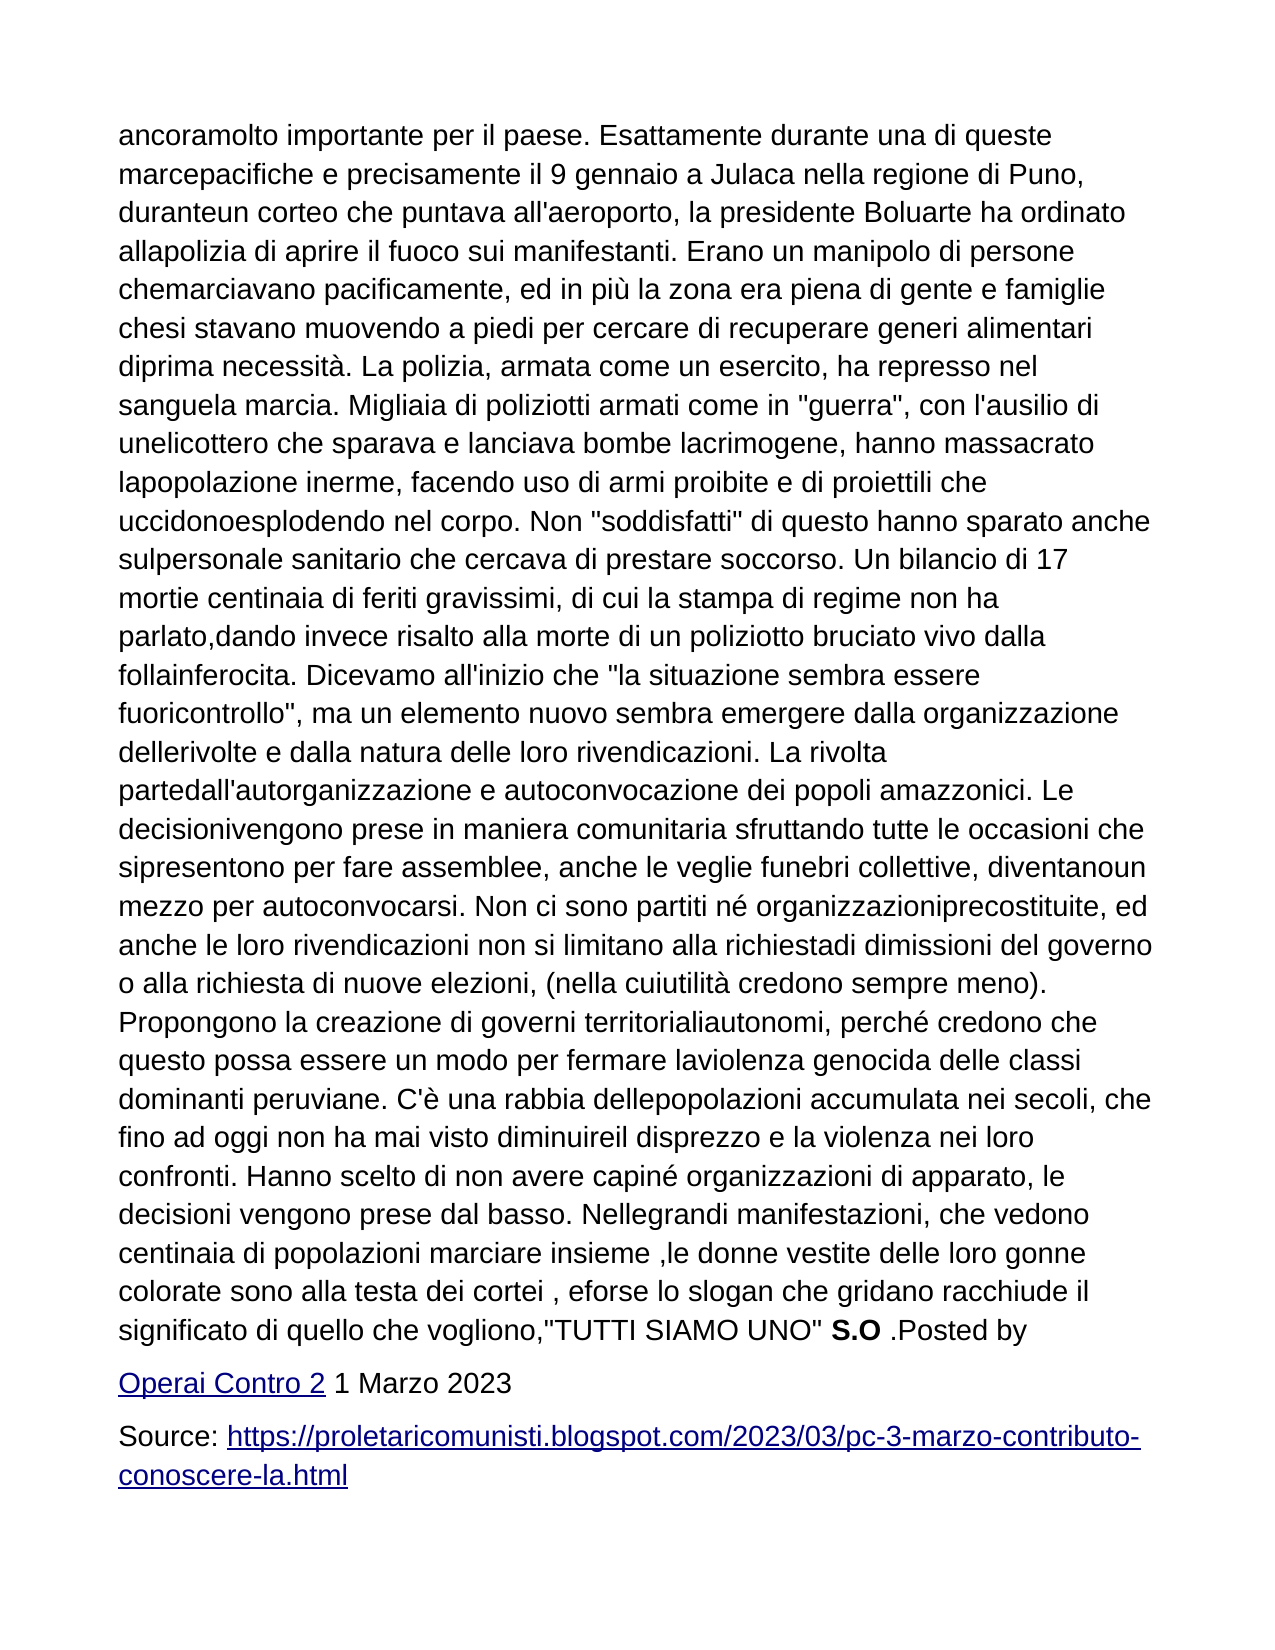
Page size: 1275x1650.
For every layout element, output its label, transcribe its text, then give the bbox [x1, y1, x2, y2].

text Operai Contro 2 1 Marzo 2023 [118, 1366, 1157, 1399]
text ancoramolto importante per il paese. Esattamente durante una di queste marcepacifiche e precisamente il 9 gennaio a Julaca nella regione di Puno, duranteun corteo che puntava all'aeroporto, la presidente Boluarte ha ordinato allapolizia di aprire il fuoco sui manifestanti. Erano un manipolo di persone chemarciavano pacificamente, ed in più la zona era piena di gente e famiglie chesi stavano muovendo a piedi per cercare di recuperare generi alimentari diprima necessità. La polizia, armata come un esercito, ha represso nel sanguela marcia. Migliaia di poliziotti armati come in "guerra", con l'ausilio di unelicottero che sparava e lanciava bombe lacrimogene, hanno massacrato lapopolazione inerme, facendo uso di armi proibite e di proiettili che uccidonoesplodendo nel corpo. Non "soddisfatti" di questo hanno sparato anche sulpersonale sanitario che cercava di prestare soccorso. Un bilancio di 17 mortie centinaia di feriti gravissimi, di cui la stampa di regime non ha parlato,dando invece risalto alla morte di un poliziotto bruciato vivo dalla follainferocita. Dicevamo all'inizio che "la situazione sembra essere fuoricontrollo", ma un elemento nuovo sembra emergere dalla organizzazione dellerivolte e dalla natura delle loro rivendicazioni. La rivolta partedall'autorganizzazione e autoconvocazione dei popoli amazzonici. Le decisionivengono prese in maniera comunitaria sfruttando tutte le occasioni che sipresentono per fare assemblee, anche le veglie funebri collettive, diventanoun mezzo per autoconvocarsi. Non ci sono partiti né organizzazioniprecostituite, ed anche le loro rivendicazioni non si limitano alla richiestadi dimissioni del governo o alla richiesta di nuove elezioni, (nella cuiutilità credono sempre meno). Propongono la creazione di governi territorialiautonomi, perché credono che questo possa essere un modo per fermare laviolenza genocida delle classi dominanti peruviane. C'è una rabbia dellepopolazioni accumulata nei secoli, che fino ad oggi non ha mai visto diminuireil disprezzo e la violenza nei loro confronti. Hanno scelto di non avere capiné organizzazioni di apparato, le decisioni vengono prese dal basso. Nellegrandi manifestazioni, che vedono centinaia di popolazioni marciare insieme ,le donne vestite delle loro gonne colorate sono alla testa dei cortei , eforse lo slogan che gridano racchiude il significato di quello che vogliono,"TUTTI SIAMO UNO" S.O .Posted by [118, 118, 1157, 1346]
text Source: https://proletaricomunisti.blogspot.com/2023/03/pc-3-marzo-contributo-conoscere-la.html [118, 1419, 1157, 1491]
